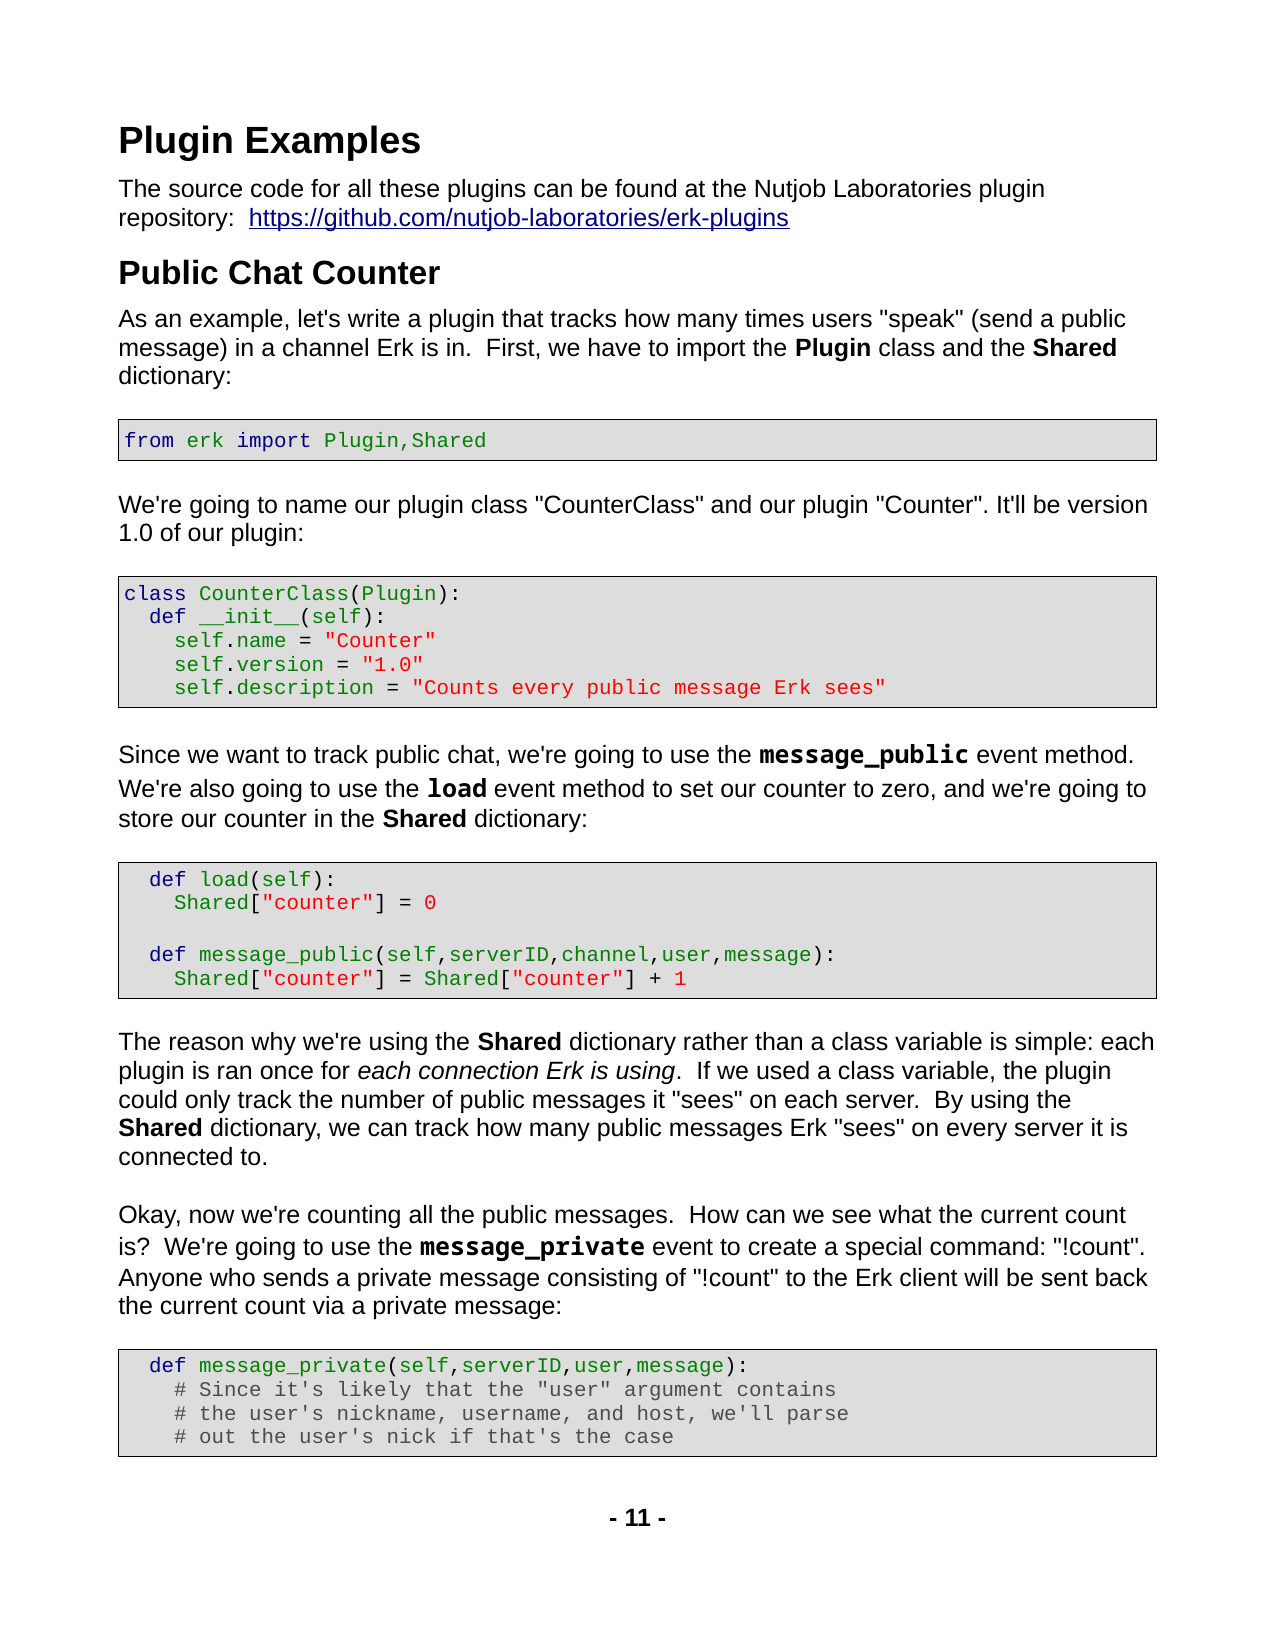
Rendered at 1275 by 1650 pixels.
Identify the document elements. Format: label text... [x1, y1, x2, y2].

text The reason why we're using the Shared dictionary rather than a class variable is simple: each plugin is ran once for each connection Erk is using. If we used a class variable, the plugin could only track the number of public messages it "sees" on each server. By using the Shared dictionary, we can track how many public messages Erk "sees" on every server it is connected to. [118, 1027, 1157, 1171]
text We're going to name our plugin class "CounterClass" and our plugin "Counter". It'll be version 1.0 of our plugin: [118, 489, 1157, 547]
text Okay, now we're counting all the public messages. How can we see what the current count is? We're going to use the message_private event to create a special command: "!count". Anyone who sends a private message consisting of "!count" to the Erk client will be sent back the current count via a private message: [118, 1200, 1157, 1320]
table_header def message_private(self,serverID,user,message): # Since it's likely that the "user" argument contains # the user's nickname, username, and host, we'll parse # out the user's nick if that's the case [119, 1350, 1156, 1456]
text The source code for all these plugins can be found at the Nutjob Laboratories plugin repository: https://github.com/nutjob-laboratories/erk-plugins [118, 174, 1157, 232]
table_header from erk import Plugin,Shared [119, 420, 1156, 460]
table_header def load(self): Shared["counter"] = 0 def message_public(self,serverID,channel,user,message): Shared["counter"] = Shared["counter"] + 1 [119, 863, 1156, 997]
subtitle Public Chat Counter [118, 253, 1157, 291]
text Since we want to track public chat, we're going to use the message_public event method. We're also going to use the load event method to set our counter to zero, and we're going to store our counter in the Shared dictionary: [118, 736, 1157, 833]
subtitle Plugin Examples [118, 118, 1157, 162]
text As an example, let's write a plugin that tracks how many times users "speak" (send a public message) in a channel Erk is in. First, we have to import the Plugin class and the Shared dictionary: [118, 304, 1157, 390]
table_header class CounterClass(Plugin): def __init__(self): self.name = "Counter" self.version = "1.0" self.description = "Counts every public message Erk sees" [119, 577, 1156, 707]
